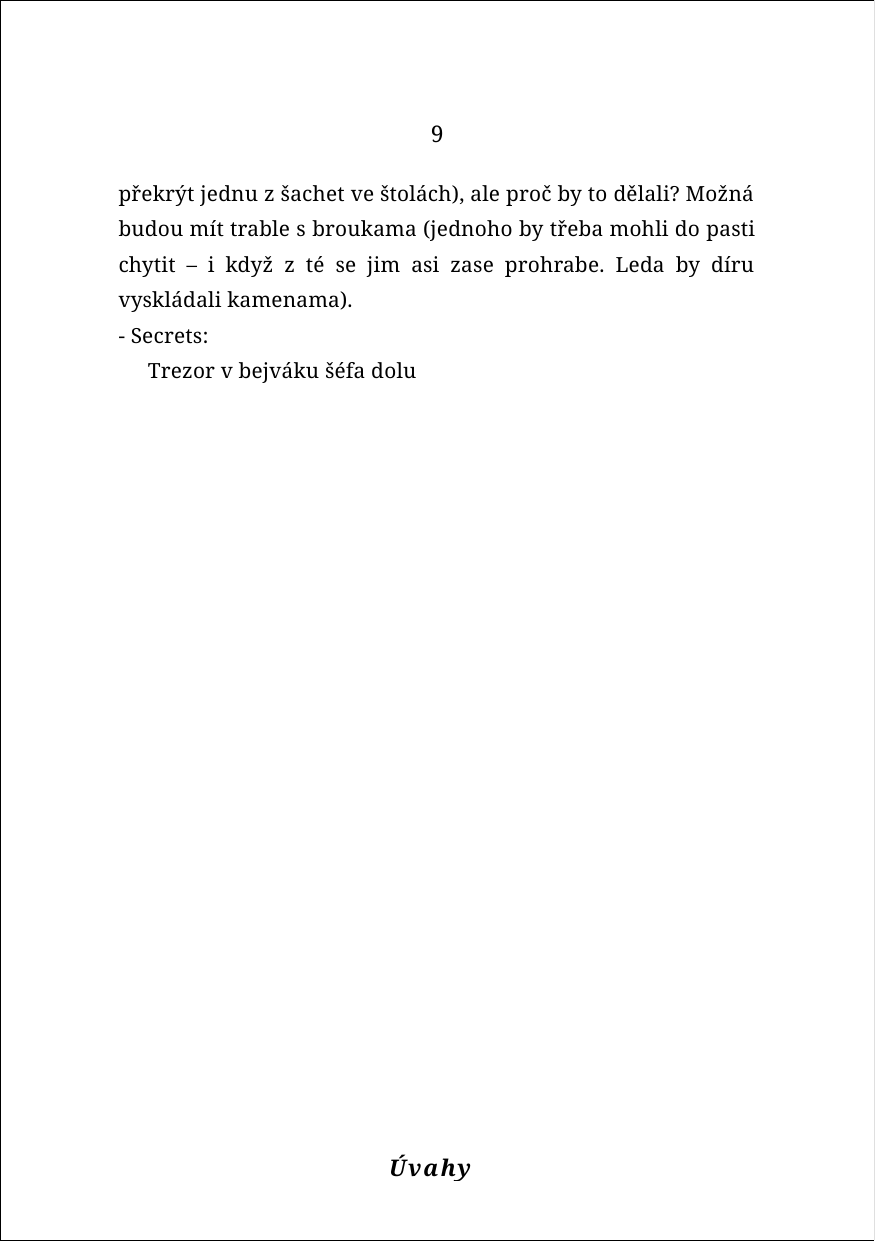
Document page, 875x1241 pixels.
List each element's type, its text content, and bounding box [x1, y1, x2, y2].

text překrýt jednu z šachet ve štolách), ale proč by to dělali? Možná budou mít trable s broukama (jednoho by třeba mohli do pasti chytit – i když z té se jim asi zase prohrabe. Leda by díru vyskládali kamenama). - Secrets: Trezor v bejváku šéfa dolu [118, 179, 756, 385]
